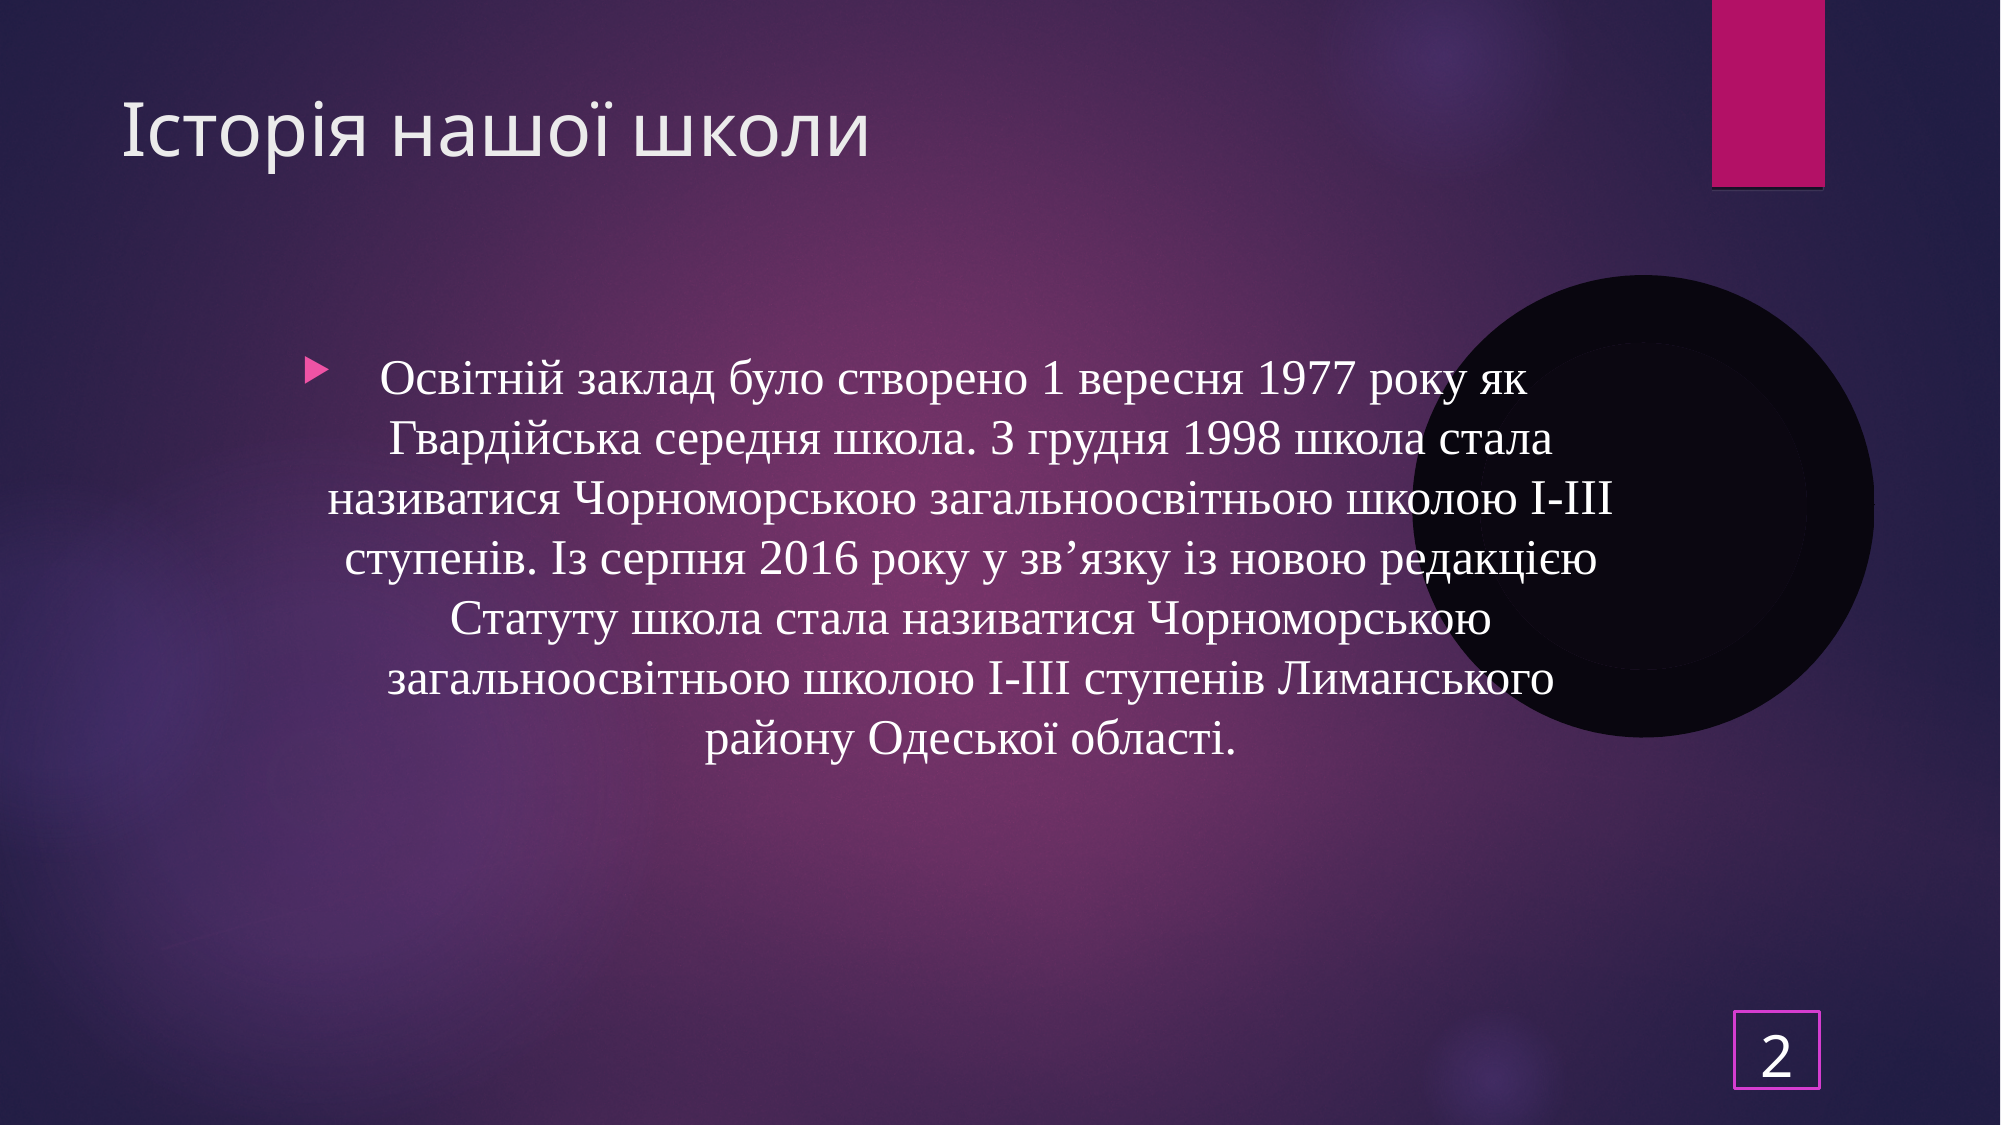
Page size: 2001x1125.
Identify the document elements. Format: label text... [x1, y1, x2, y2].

list Освітній заклад було створено 1 вересня 1977 року як Гвардійська середня школа. З грудня 1998 школа стала називатися Чорноморською загальноосвітньою школою І-ІІІ ступенів. Із серпня 2016 року у зв’язку із новою редакцією Статуту школа стала називатися Чорноморською загальноосвітньою школою І-ІІІ ступенів Лиманського району Одеської області. [181, 336, 1649, 1026]
text_box 2 [1736, 1013, 1818, 1087]
title Історія нашої школи [106, 74, 1649, 305]
